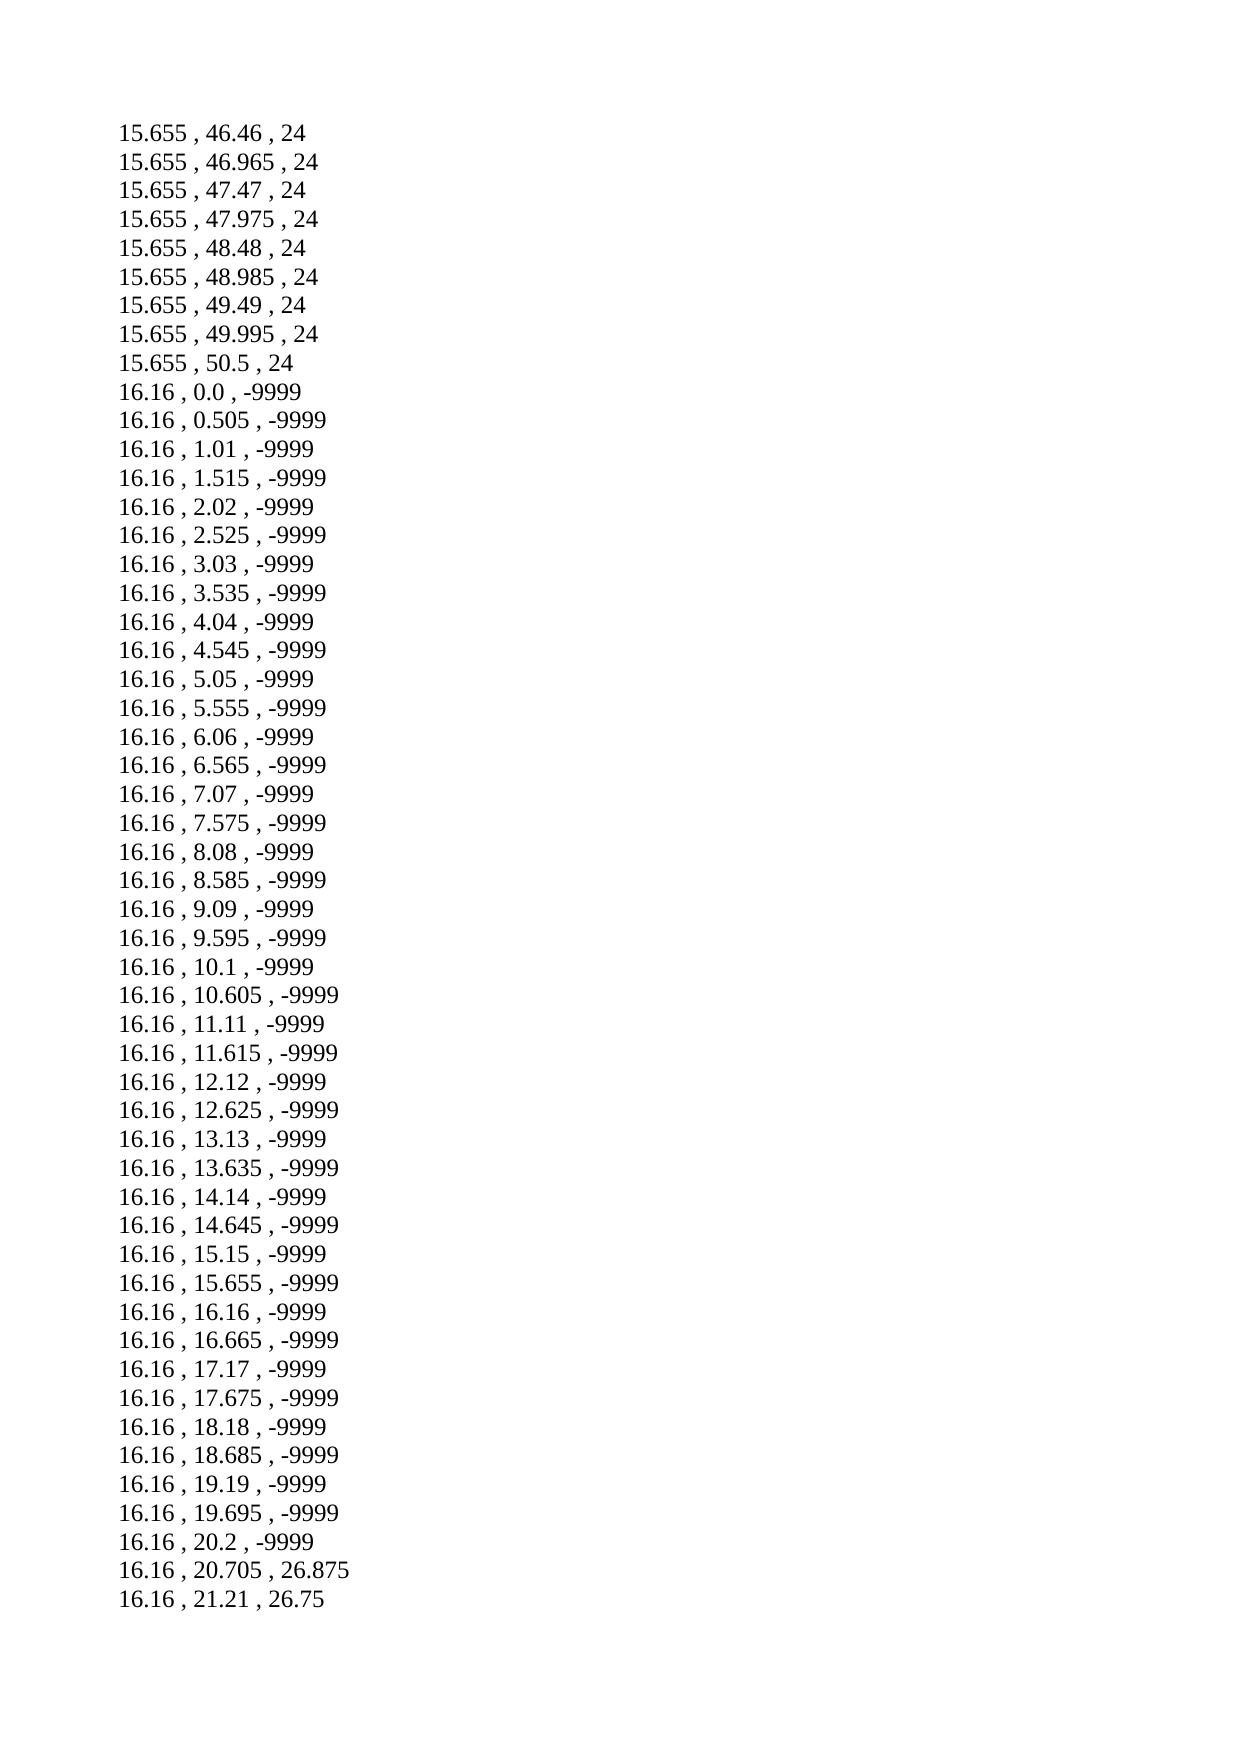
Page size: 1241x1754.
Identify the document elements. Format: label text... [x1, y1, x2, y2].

text 16.16 , 11.615 , -9999 [118, 1038, 1122, 1067]
text 15.655 , 49.49 , 24 [118, 291, 1122, 319]
text 15.655 , 46.965 , 24 [118, 147, 1122, 176]
text 16.16 , 16.16 , -9999 [118, 1297, 1122, 1326]
text 16.16 , 6.06 , -9999 [118, 722, 1122, 751]
text 16.16 , 14.645 , -9999 [118, 1211, 1122, 1239]
text 16.16 , 8.585 , -9999 [118, 866, 1122, 894]
text 16.16 , 6.565 , -9999 [118, 751, 1122, 779]
text 16.16 , 4.04 , -9999 [118, 607, 1122, 636]
text 16.16 , 18.18 , -9999 [118, 1412, 1122, 1441]
text 15.655 , 46.46 , 24 [118, 118, 1122, 147]
text 16.16 , 8.08 , -9999 [118, 837, 1122, 866]
text 16.16 , 7.575 , -9999 [118, 808, 1122, 837]
text 15.655 , 47.975 , 24 [118, 204, 1122, 233]
text 16.16 , 10.1 , -9999 [118, 952, 1122, 981]
text 16.16 , 7.07 , -9999 [118, 779, 1122, 808]
text 16.16 , 17.675 , -9999 [118, 1383, 1122, 1412]
text 15.655 , 48.48 , 24 [118, 233, 1122, 262]
text 15.655 , 49.995 , 24 [118, 319, 1122, 348]
text 16.16 , 4.545 , -9999 [118, 636, 1122, 664]
text 16.16 , 3.535 , -9999 [118, 578, 1122, 607]
text 16.16 , 1.515 , -9999 [118, 463, 1122, 492]
text 16.16 , 15.655 , -9999 [118, 1268, 1122, 1297]
text 15.655 , 47.47 , 24 [118, 176, 1122, 204]
text 16.16 , 18.685 , -9999 [118, 1441, 1122, 1469]
text 16.16 , 14.14 , -9999 [118, 1182, 1122, 1211]
text 15.655 , 48.985 , 24 [118, 262, 1122, 291]
text 16.16 , 12.625 , -9999 [118, 1096, 1122, 1124]
text 16.16 , 13.13 , -9999 [118, 1124, 1122, 1153]
text 16.16 , 12.12 , -9999 [118, 1067, 1122, 1096]
text 16.16 , 0.0 , -9999 [118, 377, 1122, 406]
text 16.16 , 16.665 , -9999 [118, 1326, 1122, 1354]
text 16.16 , 2.525 , -9999 [118, 521, 1122, 549]
text 16.16 , 3.03 , -9999 [118, 549, 1122, 578]
text 16.16 , 13.635 , -9999 [118, 1153, 1122, 1182]
text 16.16 , 11.11 , -9999 [118, 1009, 1122, 1038]
text 16.16 , 17.17 , -9999 [118, 1354, 1122, 1383]
text 16.16 , 19.19 , -9999 [118, 1469, 1122, 1498]
text 16.16 , 21.21 , 26.75 [118, 1584, 1122, 1613]
text 16.16 , 20.2 , -9999 [118, 1527, 1122, 1556]
text 16.16 , 1.01 , -9999 [118, 434, 1122, 463]
text 16.16 , 19.695 , -9999 [118, 1498, 1122, 1527]
text 16.16 , 5.05 , -9999 [118, 664, 1122, 693]
text 16.16 , 9.09 , -9999 [118, 894, 1122, 923]
text 15.655 , 50.5 , 24 [118, 348, 1122, 377]
text 16.16 , 20.705 , 26.875 [118, 1556, 1122, 1584]
text 16.16 , 15.15 , -9999 [118, 1239, 1122, 1268]
text 16.16 , 5.555 , -9999 [118, 693, 1122, 722]
text 16.16 , 2.02 , -9999 [118, 492, 1122, 521]
text 16.16 , 9.595 , -9999 [118, 923, 1122, 952]
text 16.16 , 0.505 , -9999 [118, 406, 1122, 434]
text 16.16 , 10.605 , -9999 [118, 981, 1122, 1009]
